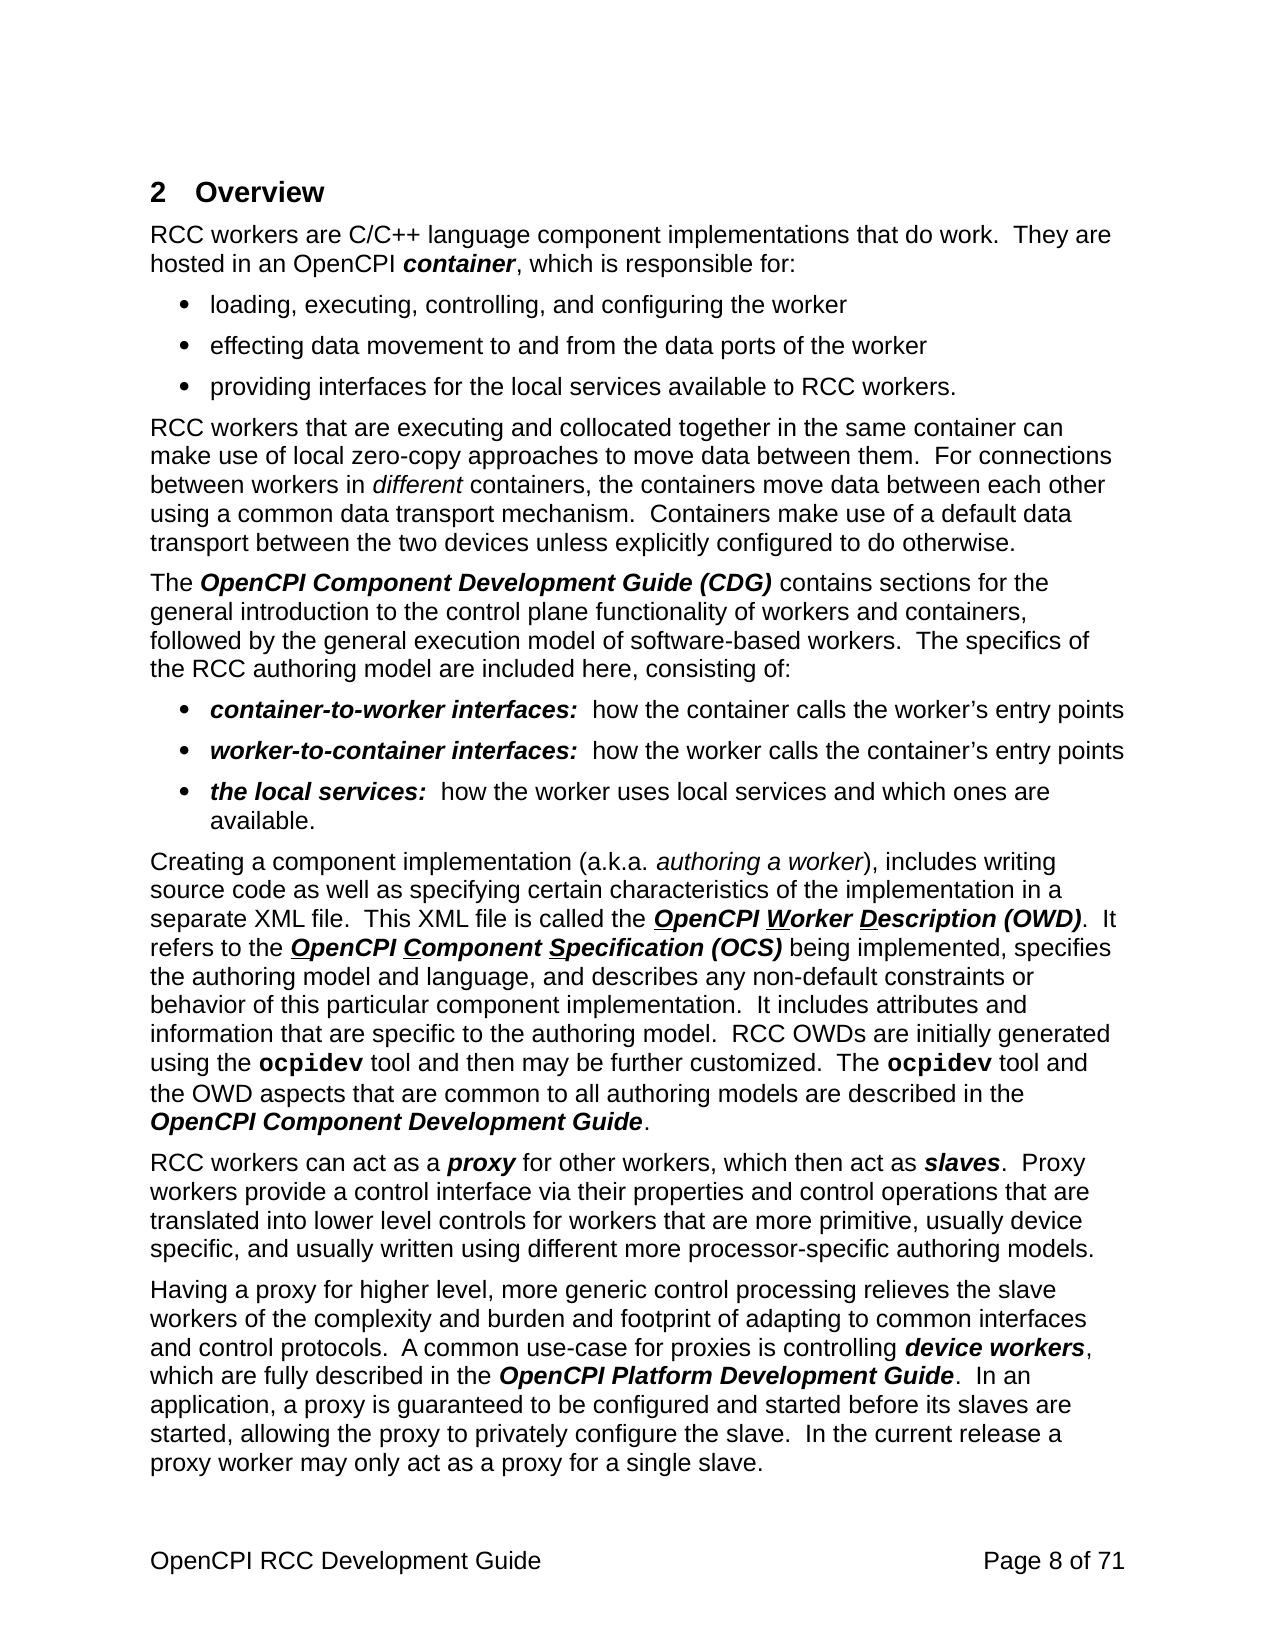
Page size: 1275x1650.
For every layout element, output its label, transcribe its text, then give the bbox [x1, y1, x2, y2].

text RCC workers that are executing and collocated together in the same container can make use of local zero-copy approaches to move data between them. For connections between workers in different containers, the containers move data between each other using a common data transport mechanism. Containers make use of a default data transport between the two devices unless explicitly configured to do otherwise. [150, 412, 1125, 556]
list worker-to-container interfaces: how the worker calls the container’s entry points [180, 736, 1125, 765]
list providing interfaces for the local services available to RCC workers. [180, 372, 1125, 401]
list loading, executing, controlling, and configuring the worker [180, 290, 1125, 319]
text Creating a component implementation (a.k.a. authoring a worker), includes writing source code as well as specifying certain characteristics of the implementation in a separate XML file. This XML file is called the OpenCPI Worker Description (OWD). It refers to the OpenCPI Component Specification (OCS) being implemented, specifies the authoring model and language, and describes any non-default constraints or behavior of this particular component implementation. It includes attributes and information that are specific to the authoring model. RCC OWDs are initially generated using the ocpidev tool and then may be further customized. The ocpidev tool and the OWD aspects that are common to all authoring models are described in the OpenCPI Component Development Guide. [150, 846, 1125, 1136]
subtitle Overview [150, 175, 1125, 208]
text Having a proxy for higher level, more generic control processing relieves the slave workers of the complexity and burden and footprint of adapting to common interfaces and control protocols. A common use-case for proxies is controlling device workers, which are fully described in the OpenCPI Platform Development Guide. In an application, a proxy is guaranteed to be configured and started before its slaves are started, allowing the proxy to privately configure the slave. In the current release a proxy worker may only act as a proxy for a single slave. [150, 1275, 1125, 1476]
text RCC workers are C/C++ language component implementations that do work. They are hosted in an OpenCPI container, which is responsible for: [150, 221, 1125, 278]
text RCC workers can act as a proxy for other workers, which then act as slaves. Proxy workers provide a control interface via their properties and control operations that are translated into lower level controls for workers that are more primitive, usually device specific, and usually written using different more processor-specific authoring models. [150, 1148, 1125, 1263]
list the local services: how the worker uses local services and which ones are available. [180, 777, 1125, 834]
list container-to-worker interfaces: how the container calls the worker’s entry points [180, 695, 1125, 724]
list effecting data movement to and from the data ports of the worker [180, 331, 1125, 360]
text The OpenCPI Component Development Guide (CDG) contains sections for the general introduction to the control plane functionality of workers and containers, followed by the general execution model of software-based workers. The specifics of the RCC authoring model are included here, consisting of: [150, 568, 1125, 683]
